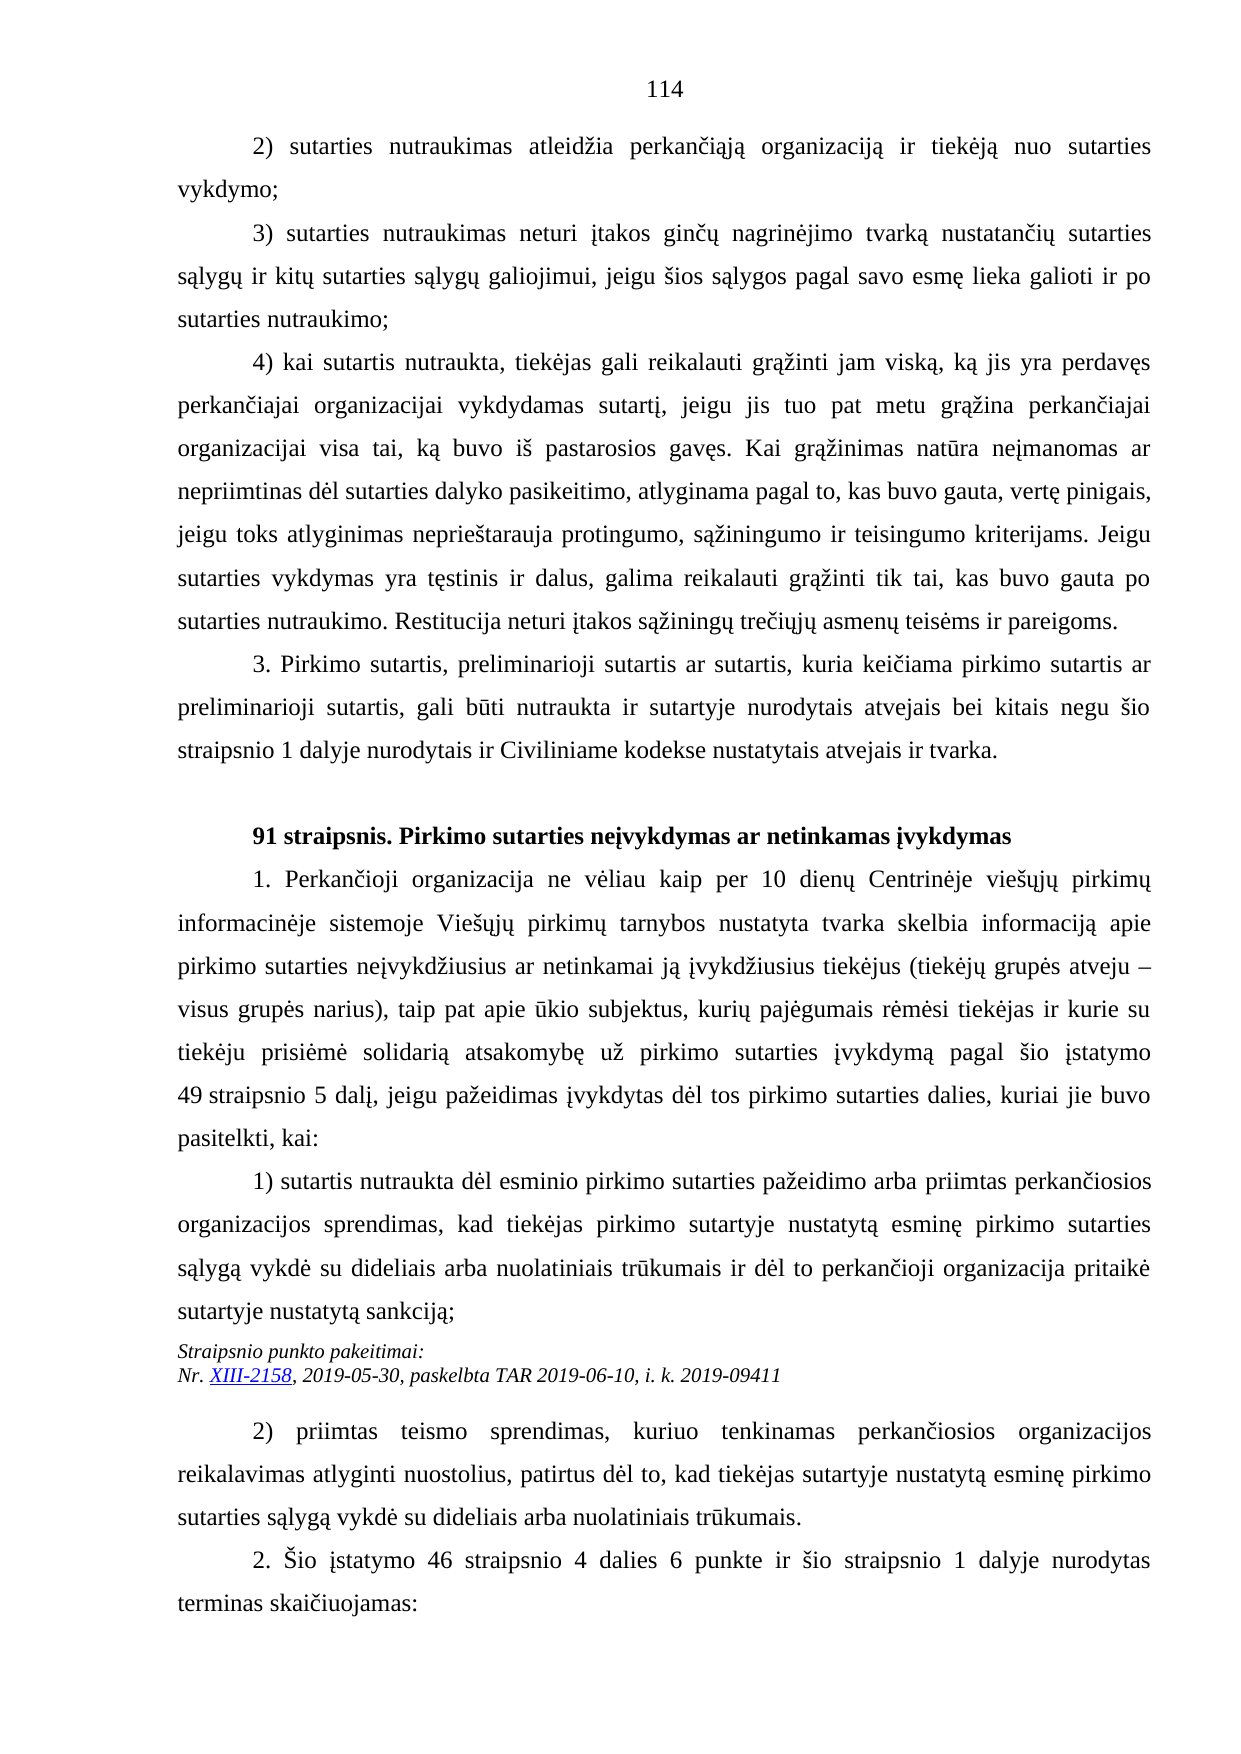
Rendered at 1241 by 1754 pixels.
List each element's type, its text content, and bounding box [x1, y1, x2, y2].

text 1) sutartis nutraukta dėl esminio pirkimo sutarties pažeidimo arba priimtas perkančiosios organizacijos sprendimas, kad tiekėjas pirkimo sutartyje nustatytą esminę pirkimo sutarties sąlygą vykdė su dideliais arba nuolatiniais trūkumais ir dėl to perkančioji organizacija pritaikė sutartyje nustatytą sankciją; [177, 1166, 1152, 1324]
text 1. Perkančioji organizacija ne vėliau kaip per 10 dienų Centrinėje viešųjų pirkimų informacinėje sistemoje Viešųjų pirkimų tarnybos nustatyta tvarka skelbia informaciją apie pirkimo sutarties neįvykdžiusius ar netinkamai ją įvykdžiusius tiekėjus (tiekėjų grupės atveju – visus grupės narius), taip pat apie ūkio subjektus, kurių pajėgumais rėmėsi tiekėjas ir kurie su tiekėju prisiėmė solidarią atsakomybę už pirkimo sutarties įvykdymą pagal šio įstatymo 49 straipsnio 5 dalį, jeigu pažeidimas įvykdytas dėl tos pirkimo sutarties dalies, kuriai jie buvo pasitelkti, kai: [177, 864, 1152, 1152]
text 3. Pirkimo sutartis, preliminarioji sutartis ar sutartis, kuria keičiama pirkimo sutartis ar preliminarioji sutartis, gali būti nutraukta ir sutartyje nurodytais atvejais bei kitais negu šio straipsnio 1 dalyje nurodytais ir Civiliniame kodekse nustatytais atvejais ir tvarka. [177, 649, 1152, 764]
text 4) kai sutartis nutraukta, tiekėjas gali reikalauti grąžinti jam viską, ką jis yra perdavęs perkančiajai organizacijai vykdydamas sutartį, jeigu jis tuo pat metu grąžina perkančiajai organizacijai visa tai, ką buvo iš pastarosios gavęs. Kai grąžinimas natūra neįmanomas ar nepriimtinas dėl sutarties dalyko pasikeitimo, atlyginama pagal to, kas buvo gauta, vertę pinigais, jeigu toks atlyginimas neprieštarauja protingumo, sąžiningumo ir teisingumo kriterijams. Jeigu sutarties vykdymas yra tęstinis ir dalus, galima reikalauti grąžinti tik tai, kas buvo gauta po sutarties nutraukimo. Restitucija neturi įtakos sąžiningų trečiųjų asmenų teisėms ir pareigoms. [177, 347, 1152, 634]
text 2. Šio įstatymo 46 straipsnio 4 dalies 6 punkte ir šio straipsnio 1 dalyje nurodytas terminas skaičiuojamas: [177, 1545, 1152, 1617]
text 2) priimtas teismo sprendimas, kuriuo tenkinamas perkančiosios organizacijos reikalavimas atlyginti nuostolius, patirtus dėl to, kad tiekėjas sutartyje nustatytą esminę pirkimo sutarties sąlygą vykdė su dideliais arba nuolatiniais trūkumais. [177, 1416, 1152, 1531]
text Straipsnio punkto pakeitimai: [177, 1339, 1152, 1363]
text 91 straipsnis. Pirkimo sutarties neįvykdymas ar netinkamas įvykdymas [177, 821, 1152, 850]
text 3) sutarties nutraukimas neturi įtakos ginčų nagrinėjimo tvarką nustatančių sutarties sąlygų ir kitų sutarties sąlygų galiojimui, jeigu šios sąlygos pagal savo esmę lieka galioti ir po sutarties nutraukimo; [177, 218, 1152, 333]
text 2) sutarties nutraukimas atleidžia perkančiąją organizaciją ir tiekėją nuo sutarties vykdymo; [177, 131, 1152, 203]
text Nr. XIII-2158, 2019-05-30, paskelbta TAR 2019-06-10, i. k. 2019-09411 [177, 1363, 1152, 1387]
